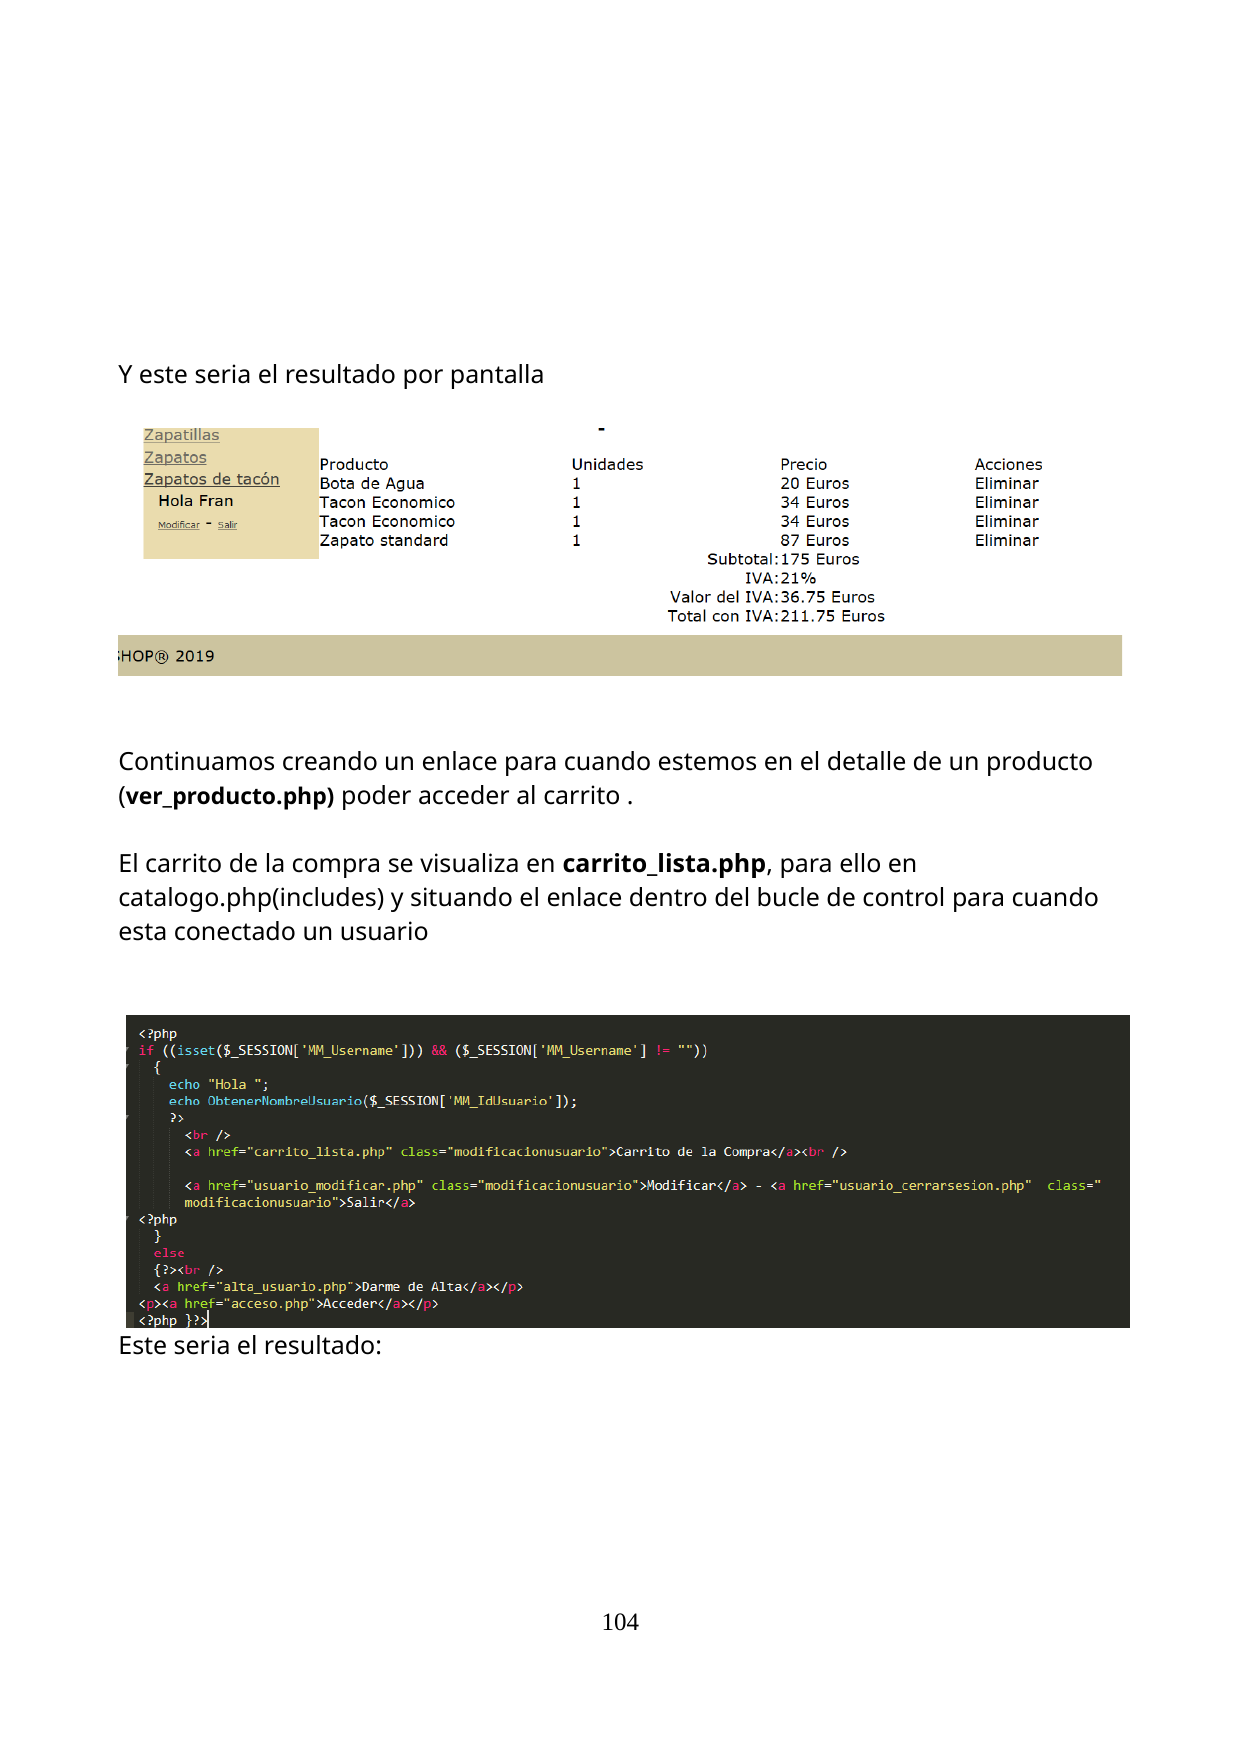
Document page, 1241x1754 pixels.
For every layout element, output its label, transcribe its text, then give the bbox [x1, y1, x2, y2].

text Continuamos creando un enlace para cuando estemos en el detalle de un producto (ver_producto.php) poder acceder al carrito . [118, 743, 1122, 811]
text Y este seria el resultado por pantalla [118, 357, 1122, 391]
text Este seria el resultado: [118, 1297, 1122, 1361]
text El carrito de la compra se visualiza en carrito_lista.php, para ello en catalogo.php(includes) y situando el enlace dentro del bucle de control para cuando esta conectado un usuario [118, 846, 1122, 948]
picture [126, 1015, 1130, 1328]
picture [118, 428, 1123, 676]
